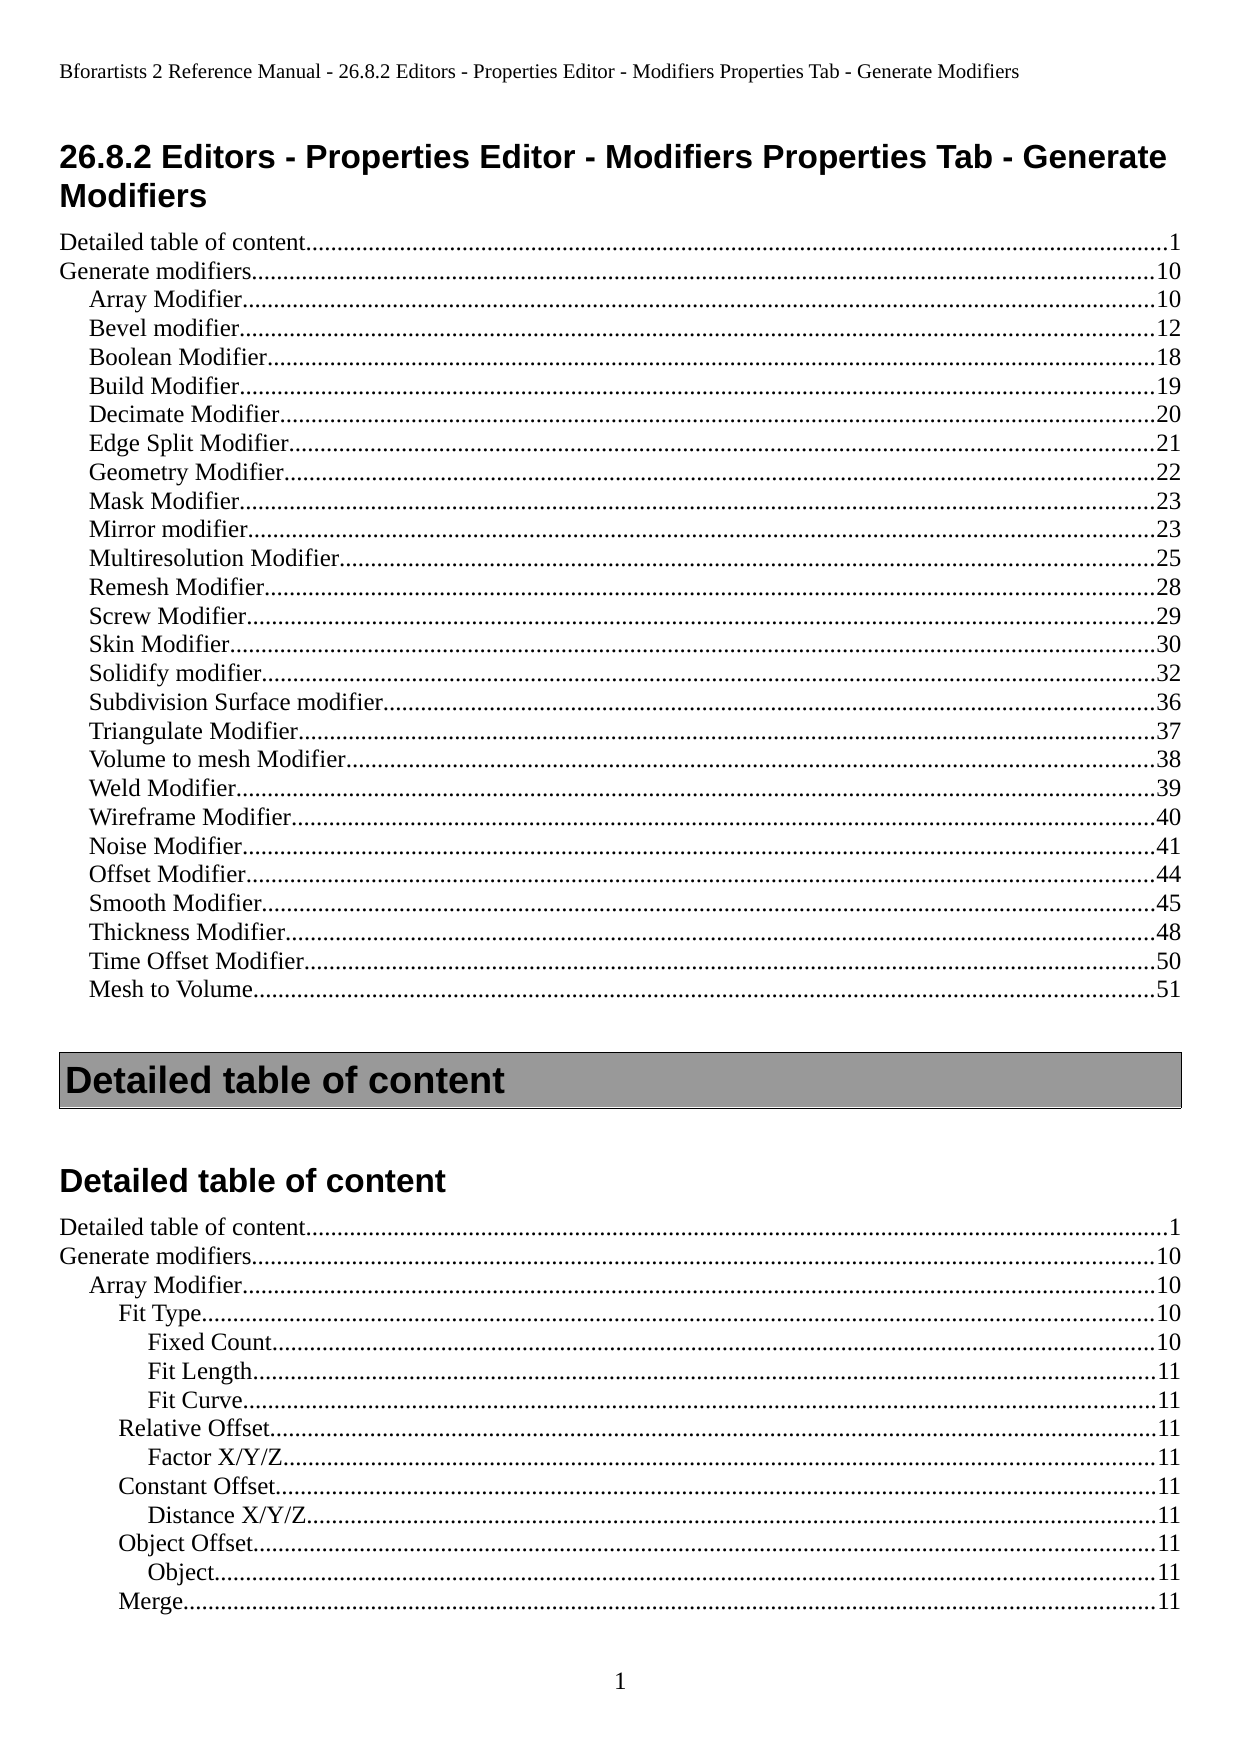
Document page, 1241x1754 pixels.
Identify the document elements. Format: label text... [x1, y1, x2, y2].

subtitle Detailed table of content [59, 1161, 1181, 1200]
text Thickness Modifier 48 [88, 917, 1181, 946]
text Detailed table of content 1 [59, 1212, 1181, 1241]
text Subdivision Surface modifier 36 [88, 687, 1181, 716]
table_header Detailed table of content [60, 1053, 1181, 1107]
text Relative Offset 11 [118, 1413, 1181, 1442]
text Edge Split Modifier 21 [88, 428, 1181, 457]
text Decimate Modifier 20 [88, 399, 1181, 428]
text Solidify modifier 32 [88, 658, 1181, 687]
text Fixed Count 10 [147, 1327, 1181, 1356]
text Fit Curve 11 [147, 1385, 1181, 1413]
text Constant Offset 11 [118, 1471, 1181, 1500]
text Detailed table of content 1 [59, 227, 1181, 256]
text Array Modifier 10 [88, 1270, 1181, 1298]
text Multiresolution Modifier 25 [88, 543, 1181, 572]
text Bevel modifier 12 [88, 313, 1181, 342]
text Remesh Modifier 28 [88, 572, 1181, 601]
text Geometry Modifier 22 [88, 457, 1181, 486]
text Triangulate Modifier 37 [88, 716, 1181, 744]
text Fit Type 10 [118, 1298, 1181, 1327]
text Mesh to Volume 51 [88, 974, 1181, 1003]
text Wireframe Modifier 40 [88, 802, 1181, 831]
text Smooth Modifier 45 [88, 888, 1181, 917]
text Factor X/Y/Z 11 [147, 1442, 1181, 1471]
text Volume to mesh Modifier 38 [88, 744, 1181, 773]
text Generate modifiers 10 [59, 256, 1181, 284]
text Boolean Modifier 18 [88, 342, 1181, 371]
text Object Offset 11 [118, 1528, 1181, 1557]
text Mask Modifier 23 [88, 486, 1181, 514]
text Offset Modifier 44 [88, 859, 1181, 888]
text Noise Modifier 41 [88, 831, 1181, 859]
text Skin Modifier 30 [88, 629, 1181, 658]
text Merge 11 [118, 1586, 1181, 1615]
text Fit Length 11 [147, 1356, 1181, 1385]
text Array Modifier 10 [88, 284, 1181, 313]
text Weld Modifier 39 [88, 773, 1181, 802]
text Screw Modifier 29 [88, 601, 1181, 629]
subtitle 26.8.2 Editors - Properties Editor - Modifiers Properties Tab - Generate Modifiers [59, 138, 1181, 214]
text Generate modifiers 10 [59, 1241, 1181, 1270]
text Build Modifier 19 [88, 371, 1181, 399]
text Time Offset Modifier 50 [88, 946, 1181, 974]
text Mirror modifier 23 [88, 514, 1181, 543]
text Object 11 [147, 1557, 1181, 1586]
text Distance X/Y/Z 11 [147, 1500, 1181, 1528]
